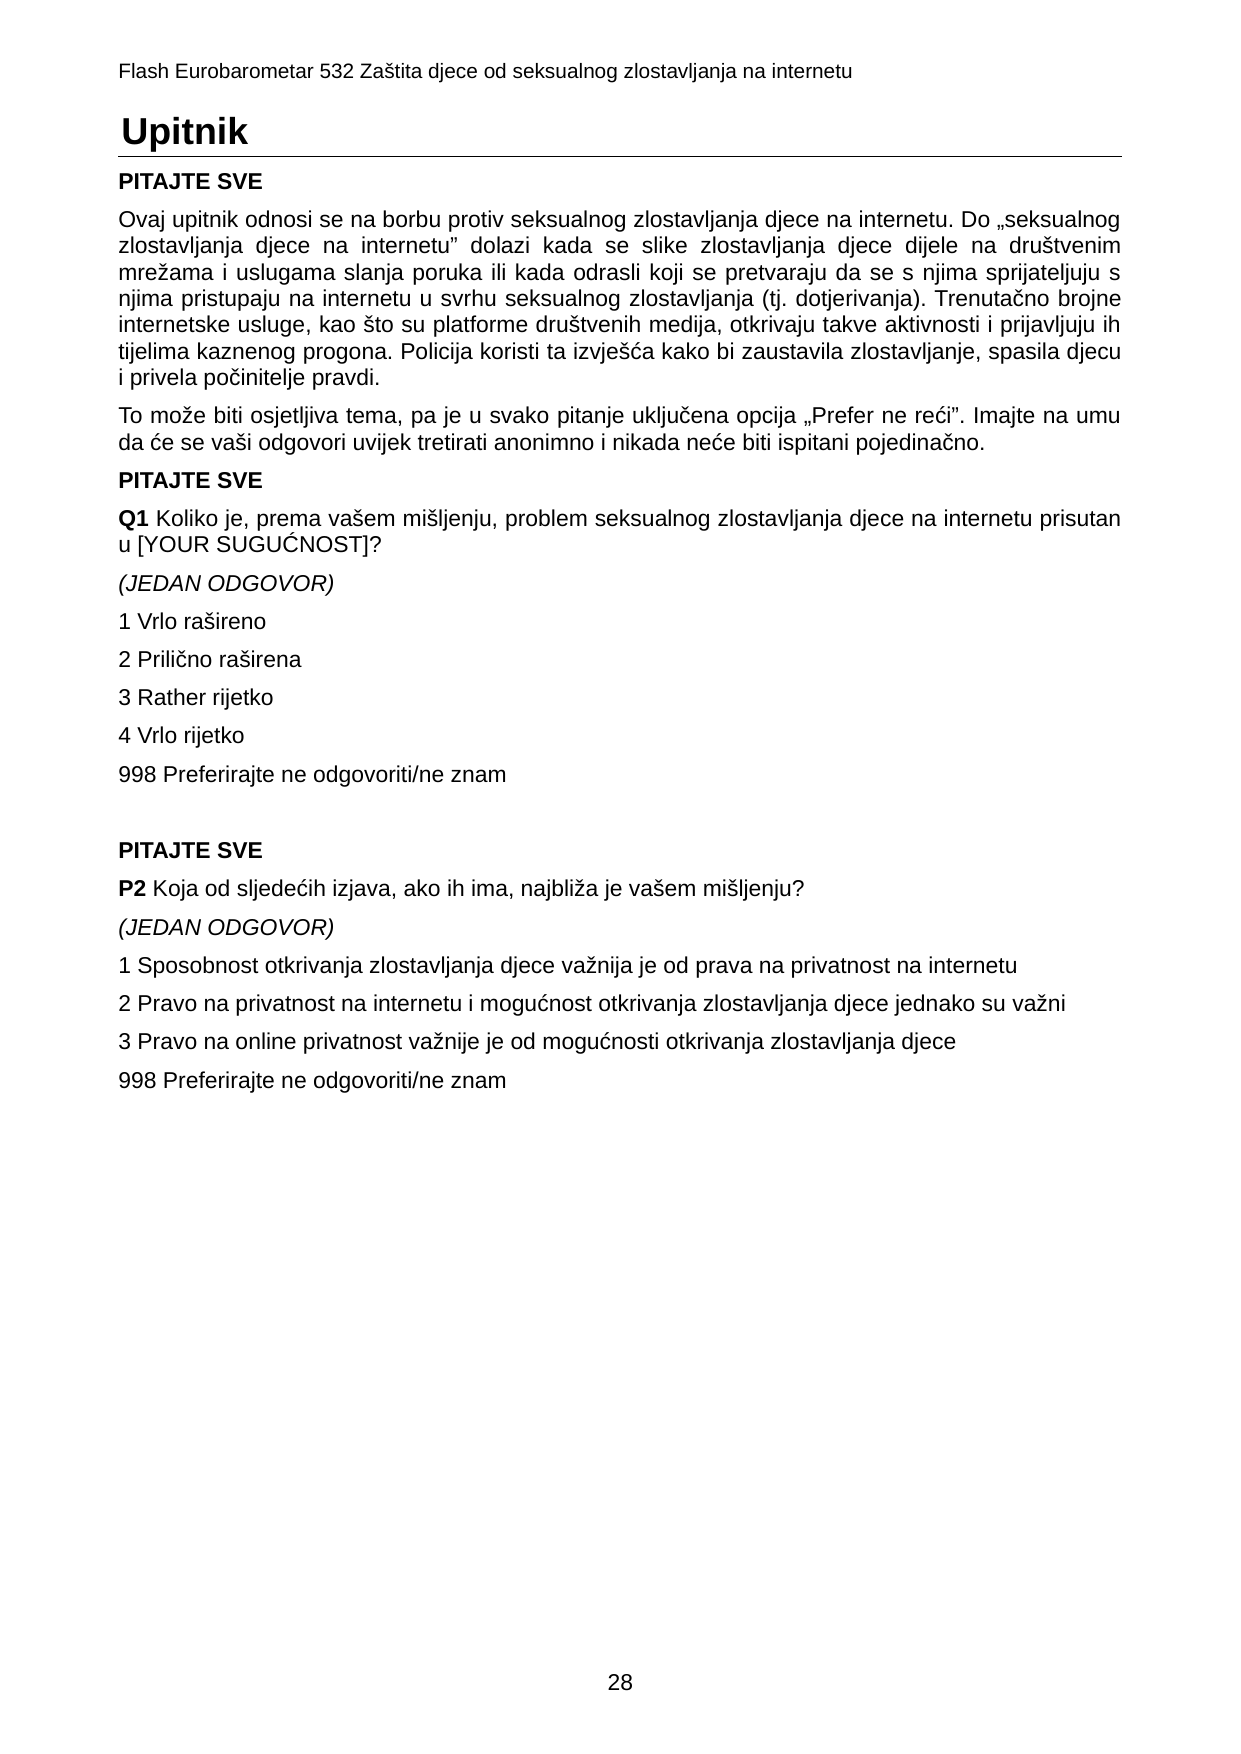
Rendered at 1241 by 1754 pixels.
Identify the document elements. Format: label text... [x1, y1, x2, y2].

subtitle Upitnik [118, 107, 1122, 156]
text (JEDAN ODGOVOR) [118, 914, 1122, 940]
text To može biti osjetljiva tema, pa je u svako pitanje uključena opcija „Prefer ne reći”. Imajte na umu da će se vaši odgovori uvijek tretirati anonimno i nikada neće biti ispitani pojedinačno. [118, 402, 1122, 455]
text PITAJTE SVE [118, 837, 1122, 863]
text 3 Pravo na online privatnost važnije je od mogućnosti otkrivanja zlostavljanja djece [118, 1028, 1122, 1055]
text PITAJTE SVE [118, 168, 1122, 194]
text 1 Sposobnost otkrivanja zlostavljanja djece važnija je od prava na privatnost na internetu [118, 952, 1122, 978]
text PITAJTE SVE [118, 467, 1122, 493]
text Q1 Koliko je, prema vašem mišljenju, problem seksualnog zlostavljanja djece na internetu prisutan u [YOUR SUGUĆNOST]? [118, 505, 1122, 558]
text (JEDAN ODGOVOR) [118, 569, 1122, 596]
text 2 Pravo na privatnost na internetu i mogućnost otkrivanja zlostavljanja djece jednako su važni [118, 990, 1122, 1016]
text 998 Preferirajte ne odgovoriti/ne znam [118, 761, 1122, 787]
text 2 Prilično raširena [118, 646, 1122, 672]
text 1 Vrlo rašireno [118, 608, 1122, 634]
text 3 Rather rijetko [118, 684, 1122, 711]
text P2 Koja od sljedećih izjava, ako ih ima, najbliža je vašem mišljenju? [118, 875, 1122, 902]
text 998 Preferirajte ne odgovoriti/ne znam [118, 1067, 1122, 1093]
text Ovaj upitnik odnosi se na borbu protiv seksualnog zlostavljanja djece na internetu. Do „seksualnog zlostavljanja djece na internetu” dolazi kada se slike zlostavljanja djece dijele na društvenim mrežama i uslugama slanja poruka ili kada odrasli koji se pretvaraju da se s njima sprijateljuju s njima pristupaju na internetu u svrhu seksualnog zlostavljanja (tj. dotjerivanja). Trenutačno brojne internetske usluge, kao što su platforme društvenih medija, otkrivaju takve aktivnosti i prijavljuju ih tijelima kaznenog progona. Policija koristi ta izvješća kako bi zaustavila zlostavljanje, spasila djecu i privela počinitelje pravdi. [118, 206, 1122, 390]
text 4 Vrlo rijetko [118, 722, 1122, 749]
